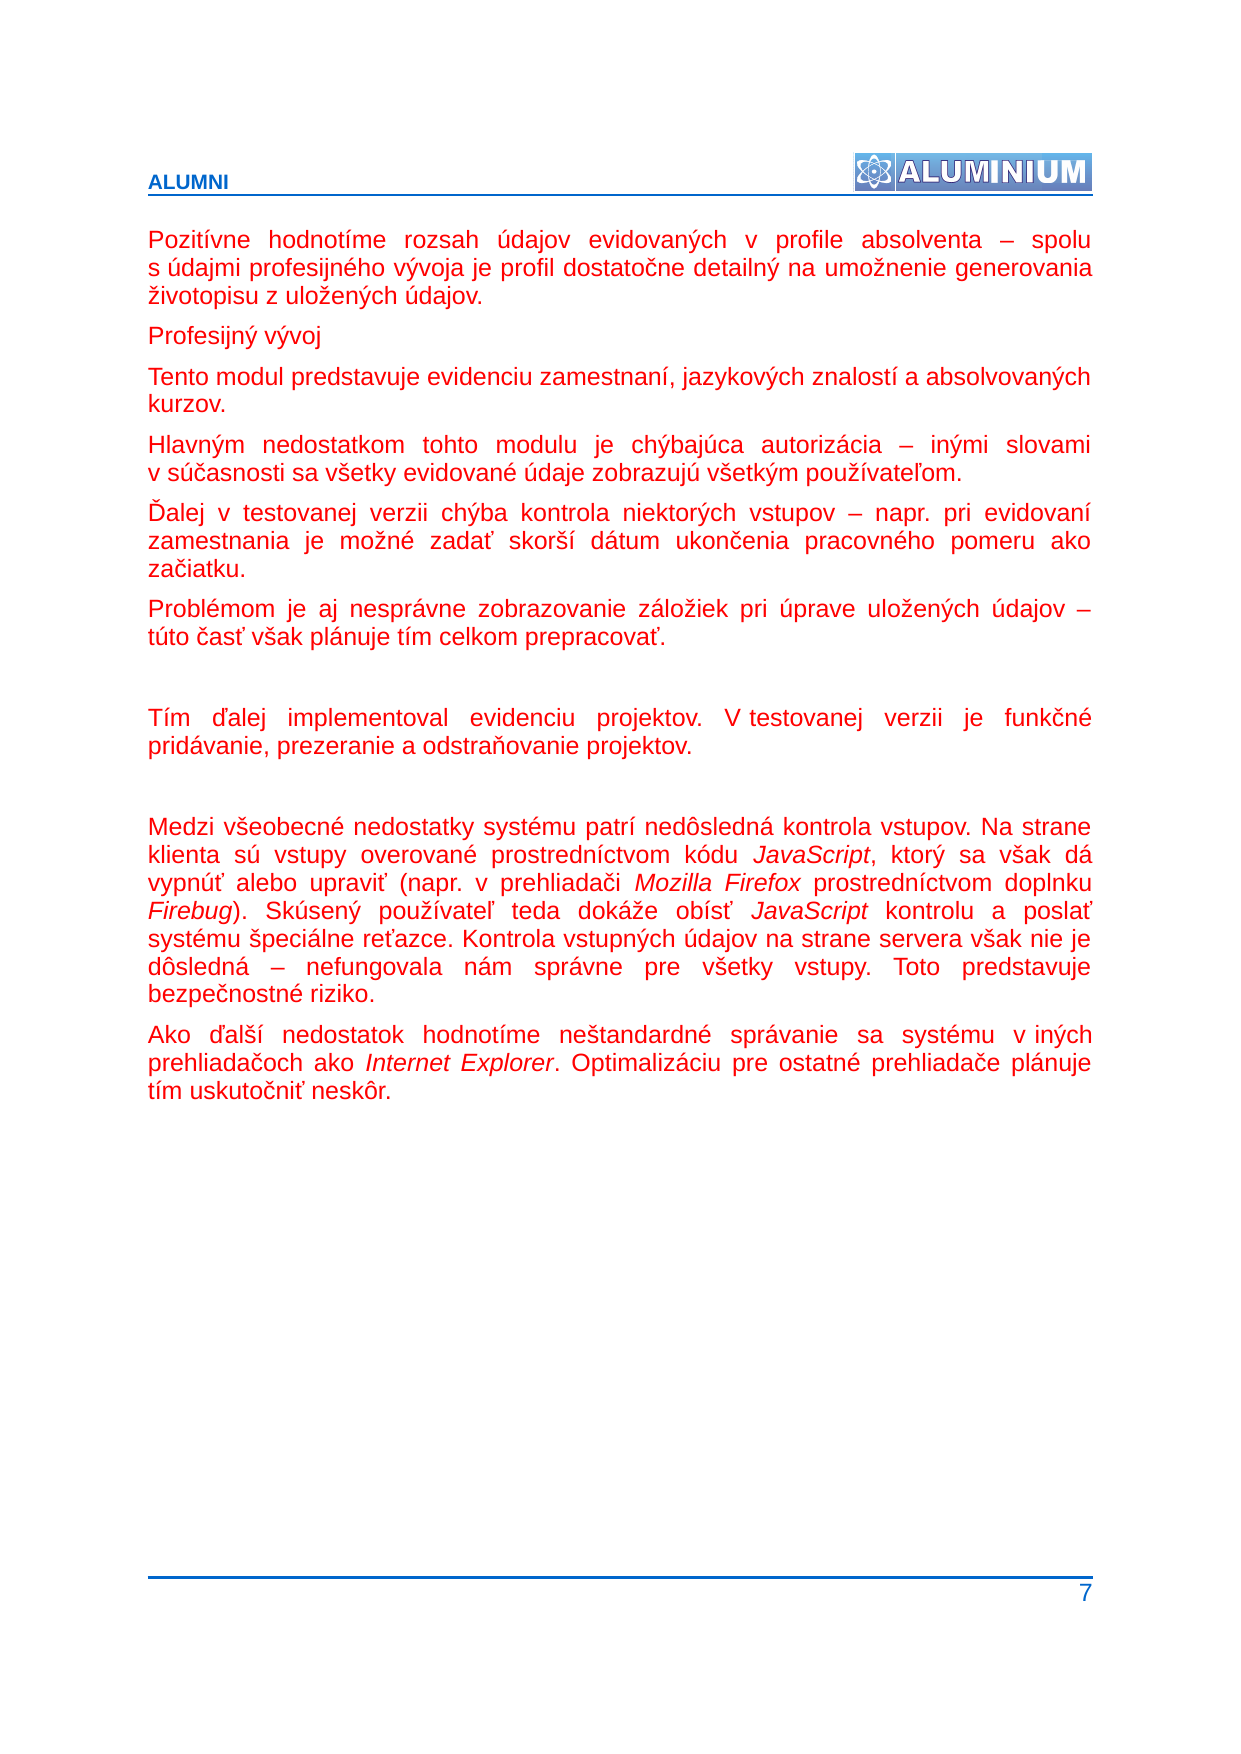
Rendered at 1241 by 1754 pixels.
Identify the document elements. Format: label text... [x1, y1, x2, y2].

text Ako ďalší nedostatok hodnotíme neštandardné správanie sa systému v iných prehliadačoch ako Internet Explorer. Optimalizáciu pre ostatné prehliadače plánuje tím uskutočniť neskôr. [148, 1021, 1093, 1104]
text Problémom je aj nesprávne zobrazovanie záložiek pri úprave uložených údajov – túto časť však plánuje tím celkom prepracovať. [148, 595, 1093, 651]
text Ďalej v testovanej verzii chýba kontrola niektorých vstupov – napr. pri evidovaní zamestnania je možné zadať skorší dátum ukončenia pracovného pomeru ako začiatku. [148, 499, 1093, 583]
text Profesijný vývoj [148, 322, 1093, 350]
text Tento modul predstavuje evidenciu zamestnaní, jazykových znalostí a absolvovaných kurzov. [148, 362, 1093, 418]
text Medzi všeobecné nedostatky systému patrí nedôsledná kontrola vstupov. Na strane klienta sú vstupy overované prostredníctvom kódu JavaScript, ktorý sa však dá vypnúť alebo upraviť (napr. v prehliadači Mozilla Firefox prostredníctvom doplnku Firebug). Skúsený používateľ teda dokáže obísť JavaScript kontrolu a poslať systému špeciálne reťazce. Kontrola vstupných údajov na strane servera však nie je dôsledná – nefungovala nám správne pre všetky vstupy. Toto predstavuje bezpečnostné riziko. [148, 813, 1093, 1008]
text Pozitívne hodnotíme rozsah údajov evidovaných v profile absolventa – spolu s údajmi profesijného vývoja je profil dostatočne detailný na umožnenie generovania životopisu z uložených údajov. [148, 226, 1093, 309]
text Hlavným nedostatkom tohto modulu je chýbajúca autorizácia – inými slovami v súčasnosti sa všetky evidované údaje zobrazujú všetkým používateľom. [148, 431, 1093, 486]
text Tím ďalej implementoval evidenciu projektov. V testovanej verzii je funkčné pridávanie, prezeranie a odstraňovanie projektov. [148, 704, 1093, 760]
